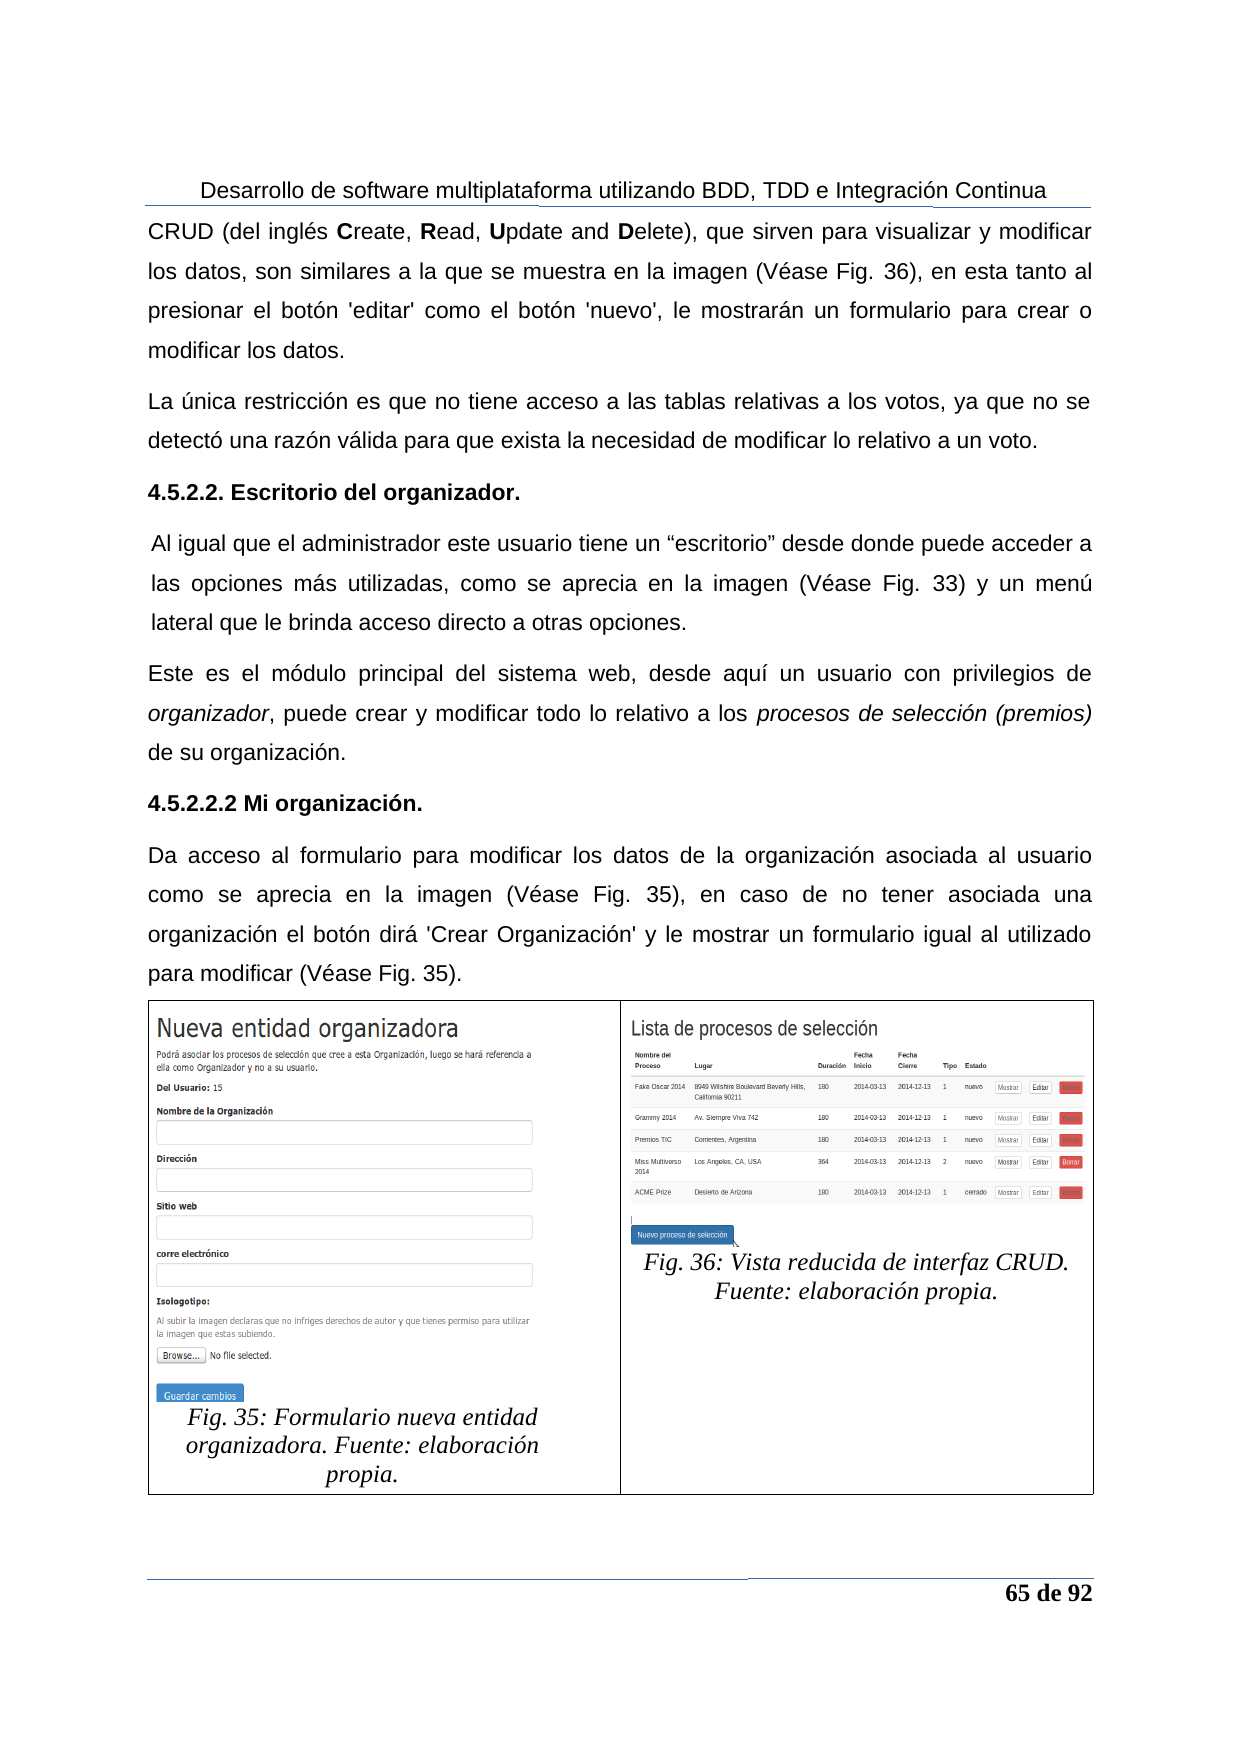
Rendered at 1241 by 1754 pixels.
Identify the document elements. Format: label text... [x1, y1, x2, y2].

list Al igual que el administrador este usuario tiene un “escritorio” desde donde puede acceder a las opciones más utilizadas, como se aprecia en la imagen (Véase Fig. 33) y un menú lateral que le brinda acceso directo a otras opciones. [151, 530, 1093, 635]
picture [153, 1018, 534, 1402]
text 4.5.2.2.2 Mi organización. [148, 790, 1093, 817]
table_header [621, 1001, 1093, 1493]
text Da acceso al formulario para modificar los datos de la organización asociada al usuario como se aprecia en la imagen (Véase Fig. 35), en caso de no tener asociada una organización el botón dirá 'Crear Organización' y le mostrar un formulario igual al utilizado para modificar (Véase Fig. 35). [148, 842, 1093, 986]
text 4.5.2.2. Escritorio del organizador. [148, 479, 1093, 505]
text Este es el módulo principal del sistema web, desde aquí un usuario con privilegios de organizador, puede crear y modificar todo lo relativo a los procesos de selección (premios) de su organización. [148, 660, 1093, 766]
picture [628, 1017, 1085, 1247]
table_header [149, 1001, 620, 1493]
text CRUD (del inglés Create, Read, Update and Delete), que sirven para visualizar y modificar los datos, son similares a la que se muestra en la imagen (Véase Fig. 36), en esta tanto al presionar el botón 'editar' como el botón 'nuevo', le mostrarán un formulario para crear o modificar los datos. [148, 218, 1093, 363]
text La única restricción es que no tiene acceso a las tablas relativas a los votos, ya que no se detectó una razón válida para que exista la necesidad de modificar lo relativo a un voto. [148, 388, 1093, 454]
